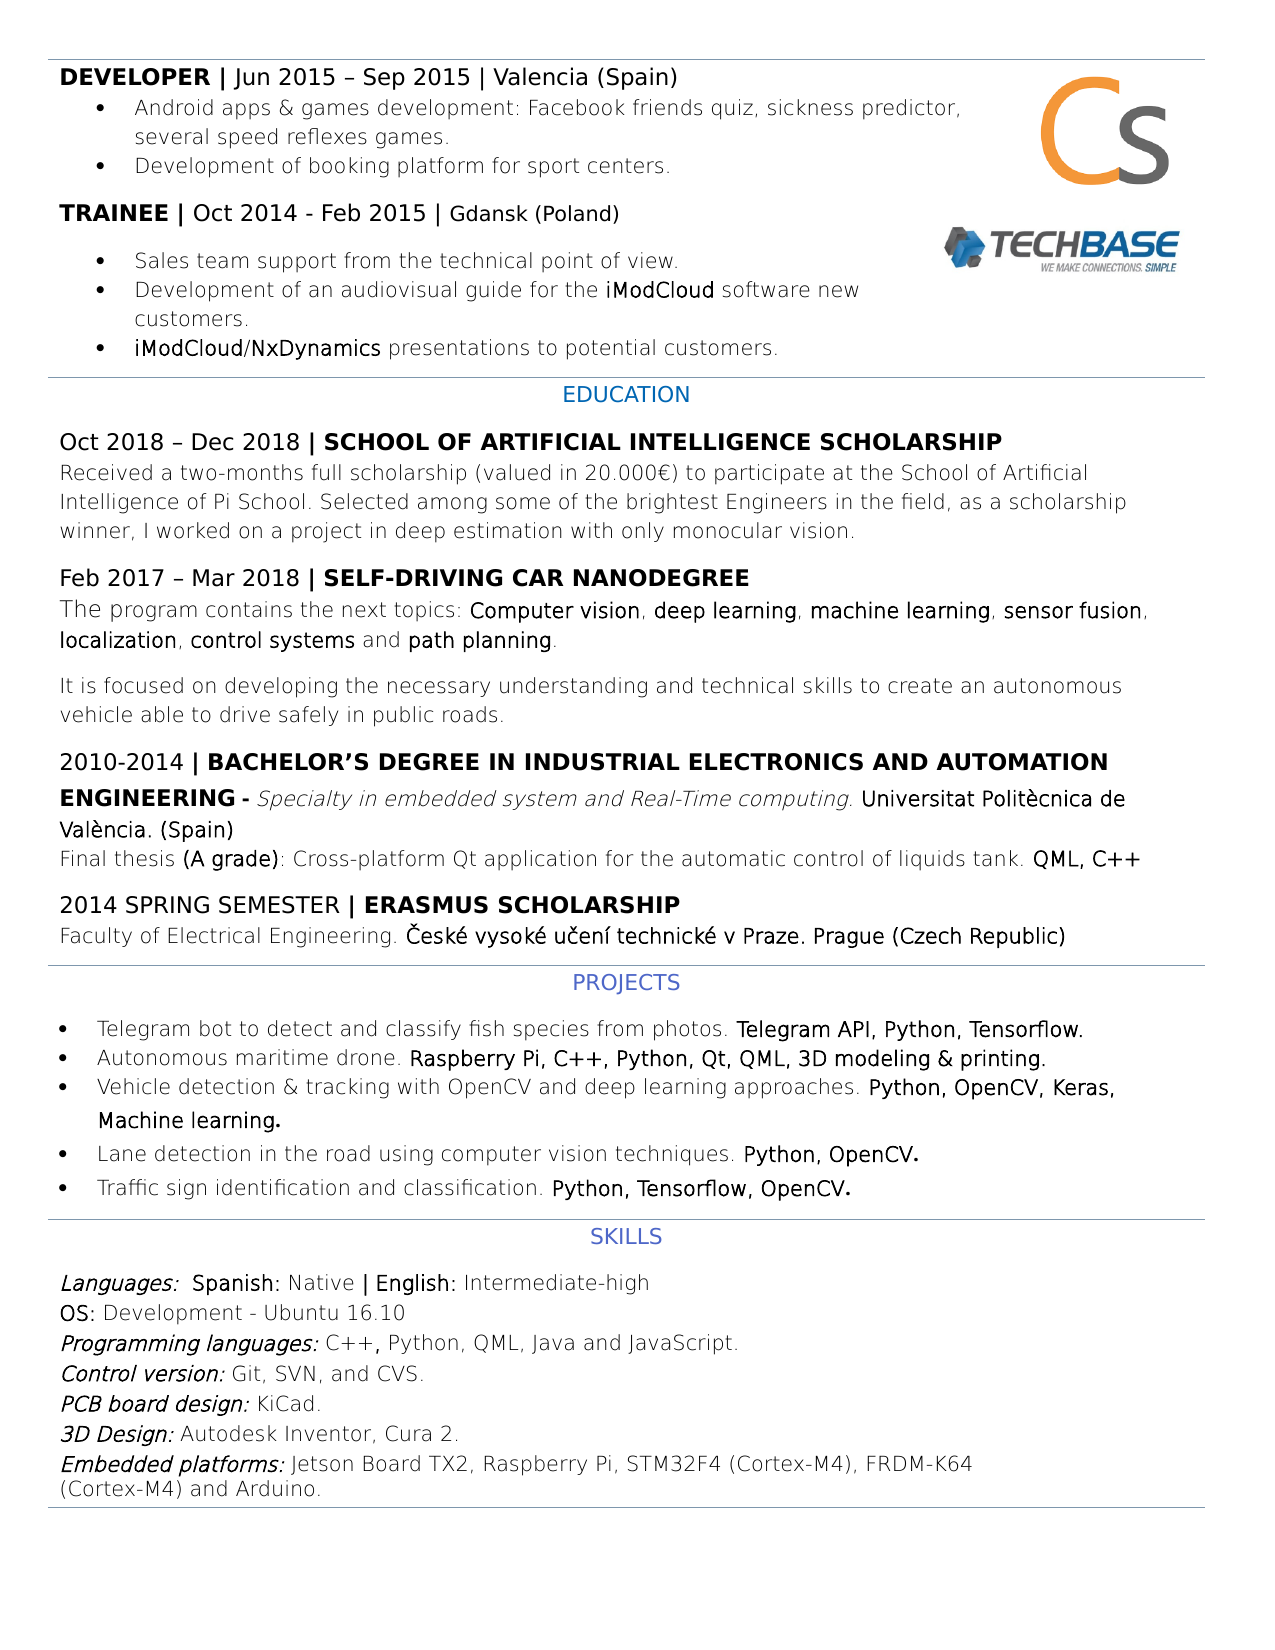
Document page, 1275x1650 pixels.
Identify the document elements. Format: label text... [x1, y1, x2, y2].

table_cell Education Oct 2018 – Dec 2018 | SCHOOL OF ARTIFICIAL INTELLIGENCE SCHOLARSHIP Received a two-months full scholarship (valued in 20.000€) to participate at the School of Artificial Intelligence of Pi School. Selected among some of the brightest Engineers in the field, as a scholarship winner, I worked on a project in deep estimation with only monocular vision. Feb 2017 – Mar 2018 | SELF-DRIVING CAR NANODEGREE The program contains the next topics: Computer vision, deep learning, machine learning, sensor fusion, localization, control systems and path planning. It is focused on developing the necessary understanding and technical skills to create an autonomous vehicle able to drive safely in public roads. 2010-2014 | BACHELOR’S DEGREE IN INDUSTRIAL ELECTRONICS AND AUTOMATION ENGINEERING - Specialty in embedded system and Real-Time computing. Universitat Politècnica de València. (Spain) Final thesis (A grade): Cross-platform Qt application for the automatic control of liquids tank. QML, C++ 2014 SPRING SEMESTER | ERASMUS SCHOLARSHIP Faculty of Electrical Engineering. České vysoké učení technické v Praze. Prague (Czech Republic) [48, 378, 1205, 965]
picture [1036, 64, 1172, 200]
picture [945, 205, 1188, 292]
table_cell DEVELOPER | Jun 2015 – Sep 2015 | Valencia (Spain) Android apps & games development: Facebook friends quiz, sickness predictor, several speed reflexes games. Development of booking platform for sport centers. TRAINEE | Oct 2014 - Feb 2015 | Gdansk (Poland) Sales team support from the technical point of view. Development of an audiovisual guide for the iModCloud software new customers. iModCloud/NxDynamics presentations to potential customers. [48, 60, 1205, 377]
table_cell Skills Languages: Spanish: Native | English: Intermediate-high OS: Development - Ubuntu 16.10 Programming languages: C++, Python, QML, Java and JavaScript. Control version: Git, SVN, and CVS. PCB board design: KiCad. 3D Design: Autodesk Inventor, Cura 2. Embedded platforms: Jetson Board TX2, Raspberry Pi, STM32F4 (Cortex-M4), FRDM-K64 (Cortex-M4) and Arduino. [48, 1220, 1205, 1507]
table_cell Projects Telegram bot to detect and classify fish species from photos. Telegram API, Python, Tensorflow. Autonomous maritime drone. Raspberry Pi, C++, Python, Qt, QML, 3D modeling & printing. Vehicle detection & tracking with OpenCV and deep learning approaches. Python, OpenCV, Keras, Machine learning. Lane detection in the road using computer vision techniques. Python, OpenCV. Traffic sign identification and classification. Python, Tensorflow, OpenCV. [48, 966, 1205, 1218]
